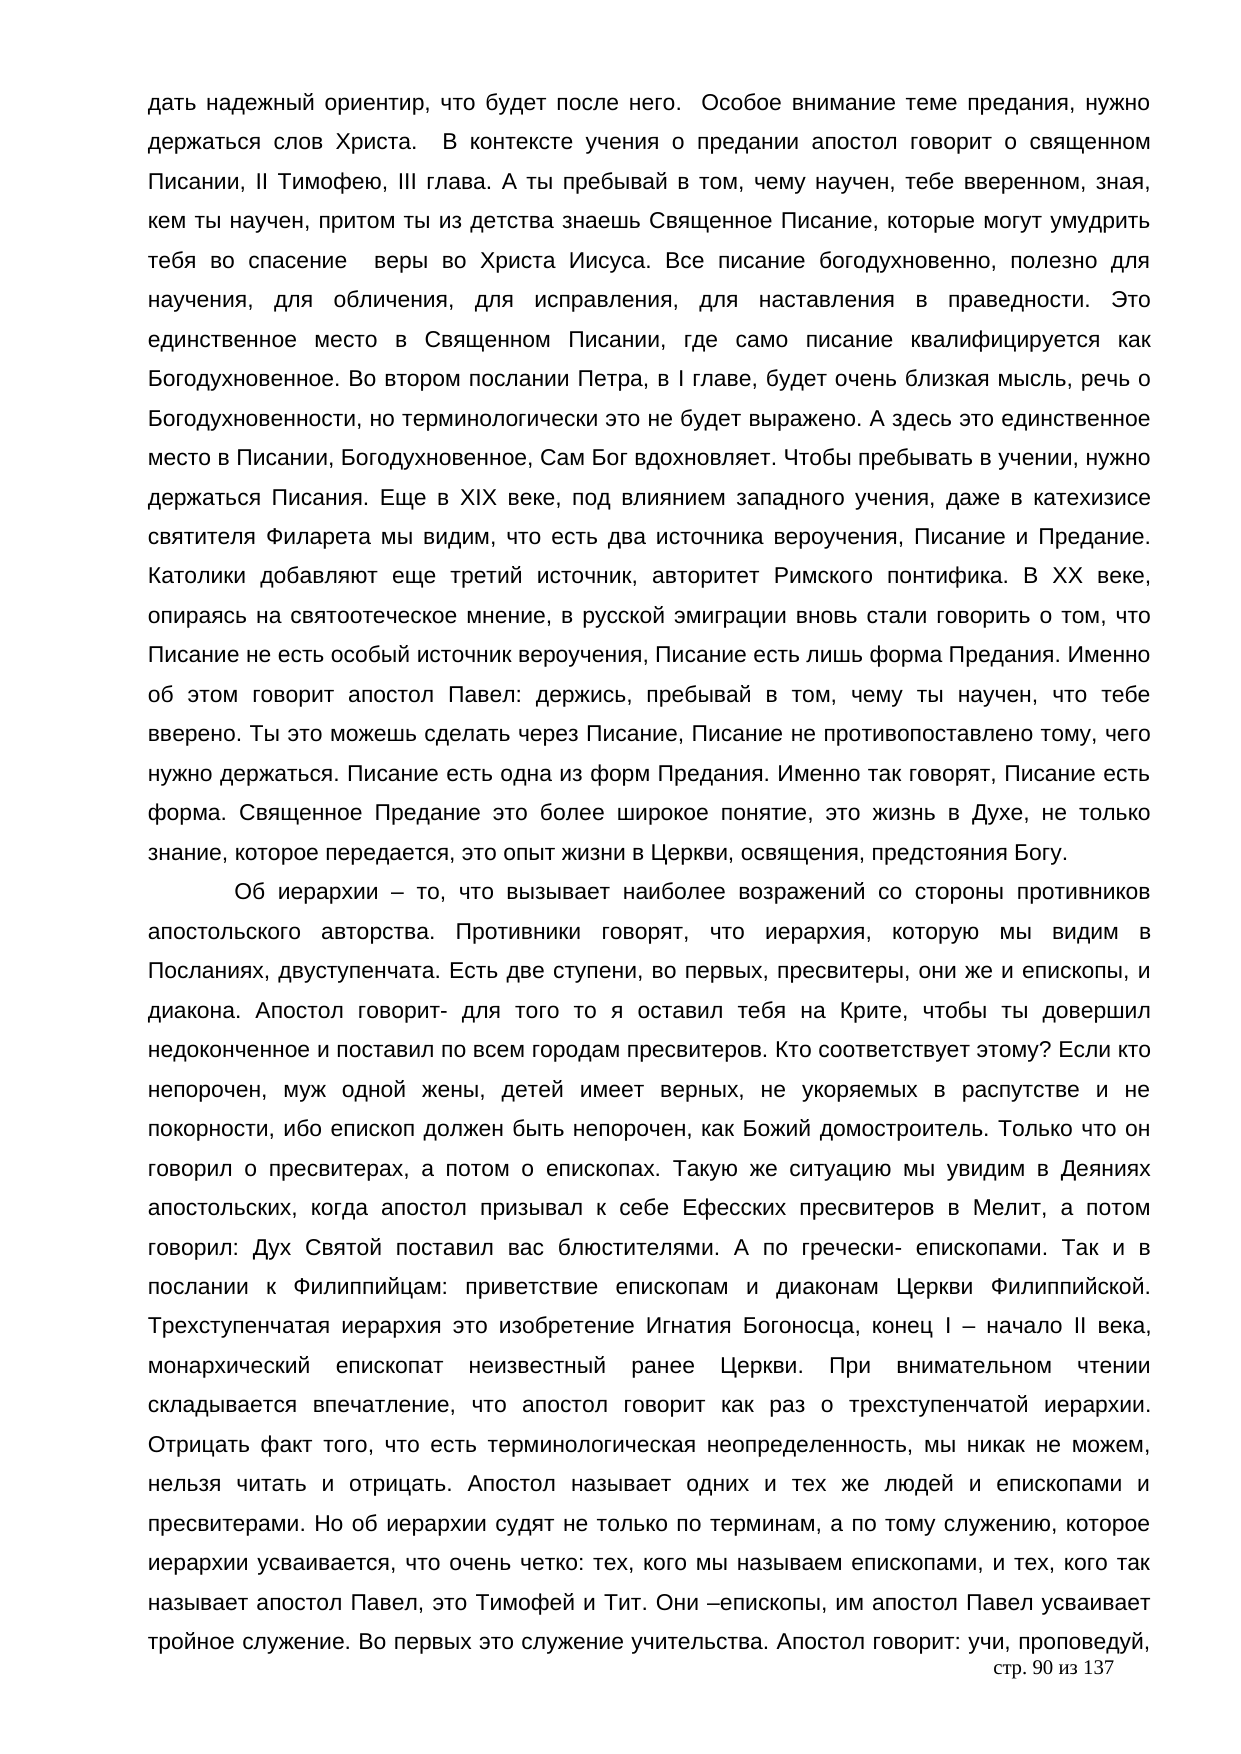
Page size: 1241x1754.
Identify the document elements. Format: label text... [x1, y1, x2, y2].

text Об иерархии – то, что вызывает наиболее возражений со стороны противников апостольского авторства. Противники говорят, что иерархия, которую мы видим в Посланиях, двуступенчата. Есть две ступени, во первых, пресвитеры, они же и епископы, и диакона. Апостол говорит- для того то я оставил тебя на Крите, чтобы ты довершил недоконченное и поставил по всем городам пресвитеров. Кто соответствует этому? Если кто непорочен, муж одной жены, детей имеет верных, не укоряемых в распутстве и не покорности, ибо епископ должен быть непорочен, как Божий домостроитель. Только что он говорил о пресвитерах, а потом о епископах. Такую же ситуацию мы увидим в Деяниях апостольских, когда апостол призывал к себе Ефесских пресвитеров в Мелит, а потом говорил: Дух Святой поставил вас блюстителями. А по гречески- епископами. Так и в послании к Филиппийцам: приветствие епископам и диаконам Церкви Филиппийской. Трехступенчатая иерархия это изобретение Игнатия Богоносца, конец I – начало II века, монархический епископат неизвестный ранее Церкви. При внимательном чтении складывается впечатление, что апостол говорит как раз о трехступенчатой иерархии. Отрицать факт того, что есть терминологическая неопределенность, мы никак не можем, нельзя читать и отрицать. Апостол называет одних и тех же людей и епископами и пресвитерами. Но об иерархии судят не только по терминам, а по тому служению, которое иерархии усваивается, что очень четко: тех, кого мы называем епископами, и тех, кого так называет апостол Павел, это Тимофей и Тит. Они –епископы, им апостол Павел усваивает тройное служение. Во первых это служение учительства. Апостол говорит: учи, проповедуй, [148, 878, 1152, 1655]
text дать надежный ориентир, что будет после него. Особое внимание теме предания, нужно держаться слов Христа. В контексте учения о предании апостол говорит о священном Писании, II Тимофею, III глава. А ты пребывай в том, чему научен, тебе вверенном, зная, кем ты научен, притом ты из детства знаешь Священное Писание, которые могут умудрить тебя во спасение веры во Христа Иисуса. Все писание богодухновенно, полезно для научения, для обличения, для исправления, для наставления в праведности. Это единственное место в Священном Писании, где само писание квалифицируется как Богодухновенное. Во втором послании Петра, в I главе, будет очень близкая мысль, речь о Богодухновенности, но терминологически это не будет выражено. А здесь это единственное место в Писании, Богодухновенное, Сам Бог вдохновляет. Чтобы пребывать в учении, нужно держаться Писания. Еще в XIX веке, под влиянием западного учения, даже в катехизисе святителя Филарета мы видим, что есть два источника вероучения, Писание и Предание. Католики добавляют еще третий источник, авторитет Римского понтифика. В ХХ веке, опираясь на святоотеческое мнение, в русской эмиграции вновь стали говорить о том, что Писание не есть особый источник вероучения, Писание есть лишь форма Предания. Именно об этом говорит апостол Павел: держись, пребывай в том, чему ты научен, что тебе вверено. Ты это можешь сделать через Писание, Писание не противопоставлено тому, чего нужно держаться. Писание есть одна из форм Предания. Именно так говорят, Писание есть форма. Священное Предание это более широкое понятие, это жизнь в Духе, не только знание, которое передается, это опыт жизни в Церкви, освящения, предстояния Богу. [148, 89, 1152, 865]
